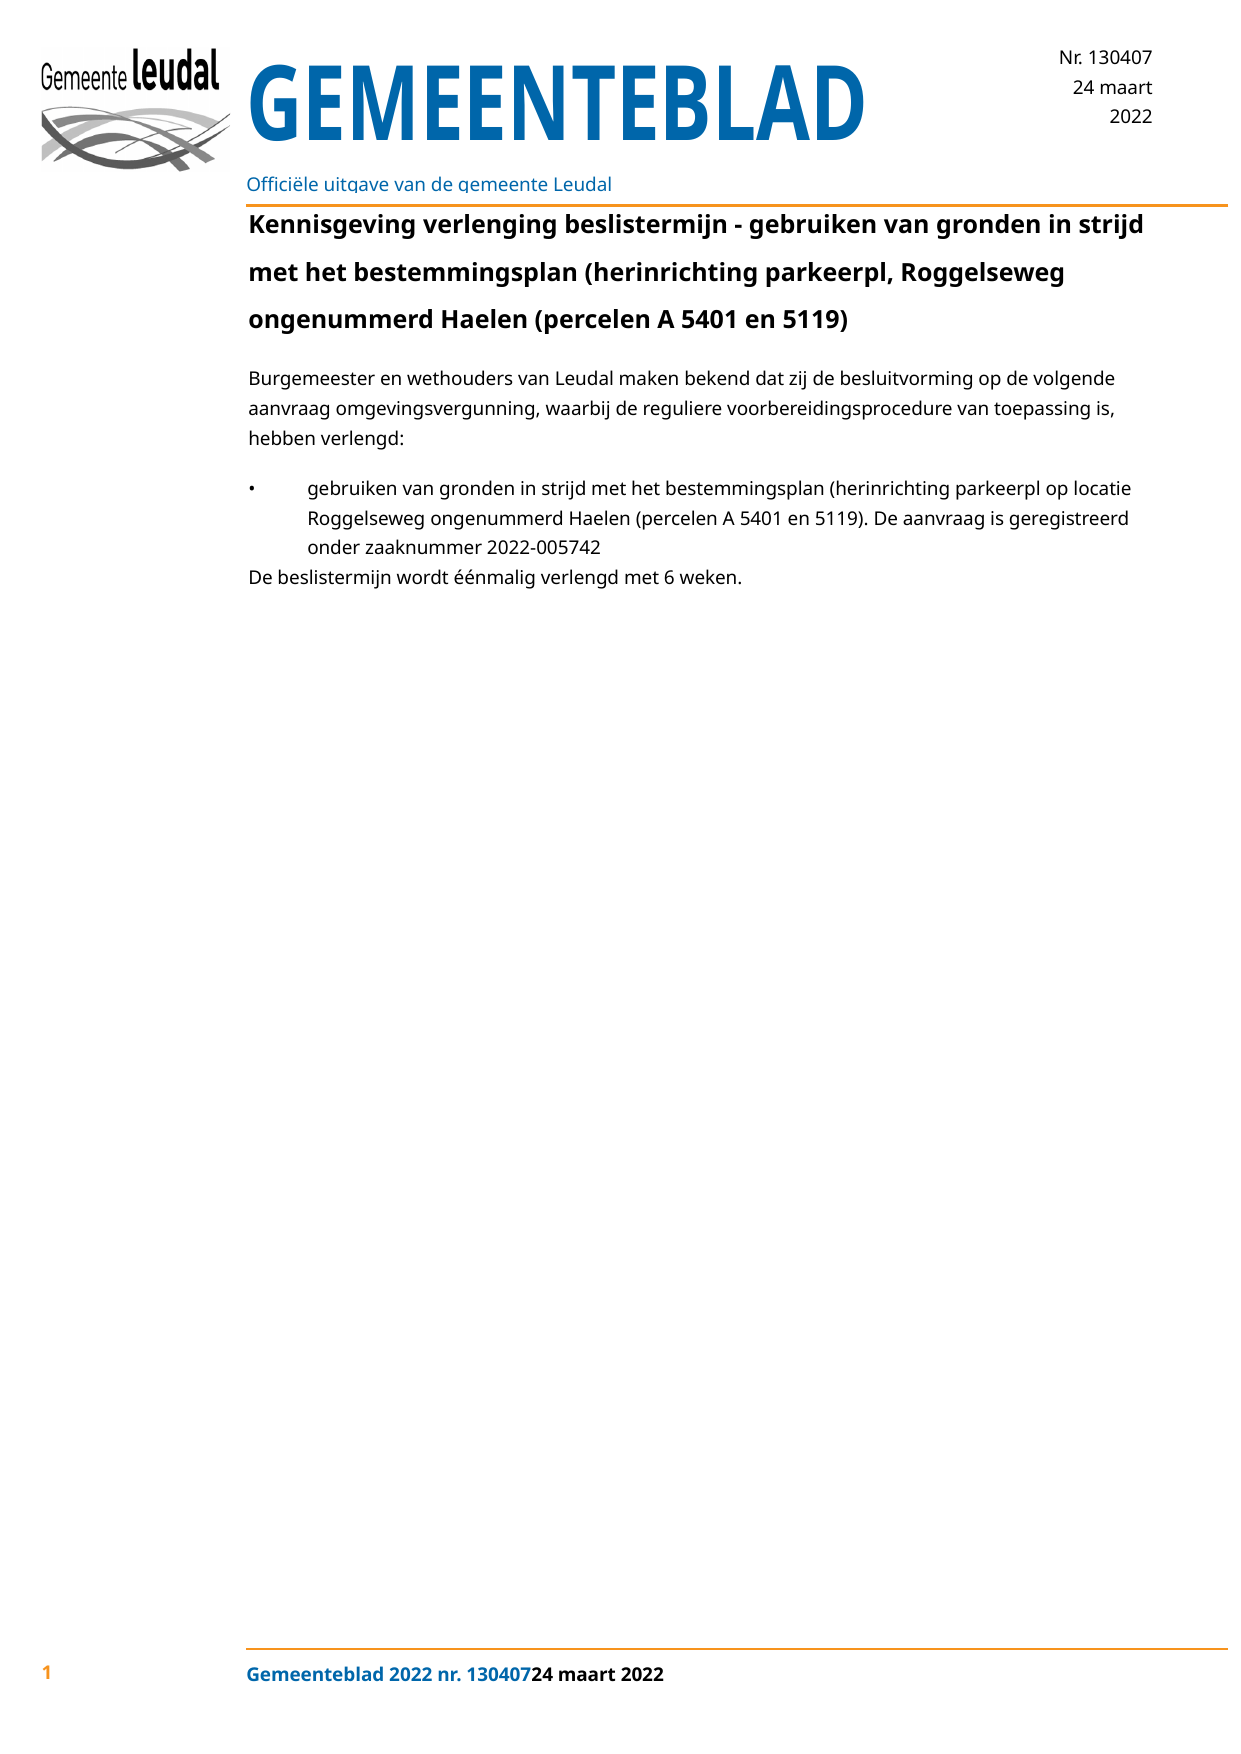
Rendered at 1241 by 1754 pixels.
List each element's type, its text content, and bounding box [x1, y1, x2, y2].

list gebruiken van gronden in strijd met het bestemmingsplan (herinrichting parkeerpl op locatie Roggelseweg ongenummerd Haelen (percelen A 5401 en 5119). De aanvraag is geregistreerd onder zaaknummer 2022-005742 [248, 475, 1152, 560]
picture [41, 47, 231, 172]
text Kennisgeving verlenging beslistermijn - gebruiken van gronden in strijd met het bestemmingsplan (herinrichting parkeerpl, Roggelseweg ongenummerd Haelen (percelen A 5401 en 5119) [248, 207, 1152, 336]
text Burgemeester en wethouders van Leudal maken bekend dat zij de besluitvorming op de volgende aanvraag omgevingsvergunning, waarbij de reguliere voorbereidingsprocedure van toepassing is, hebben verlengd: [248, 366, 1152, 450]
text De beslistermijn wordt éénmalig verlengd met 6 weken. [248, 564, 1152, 589]
